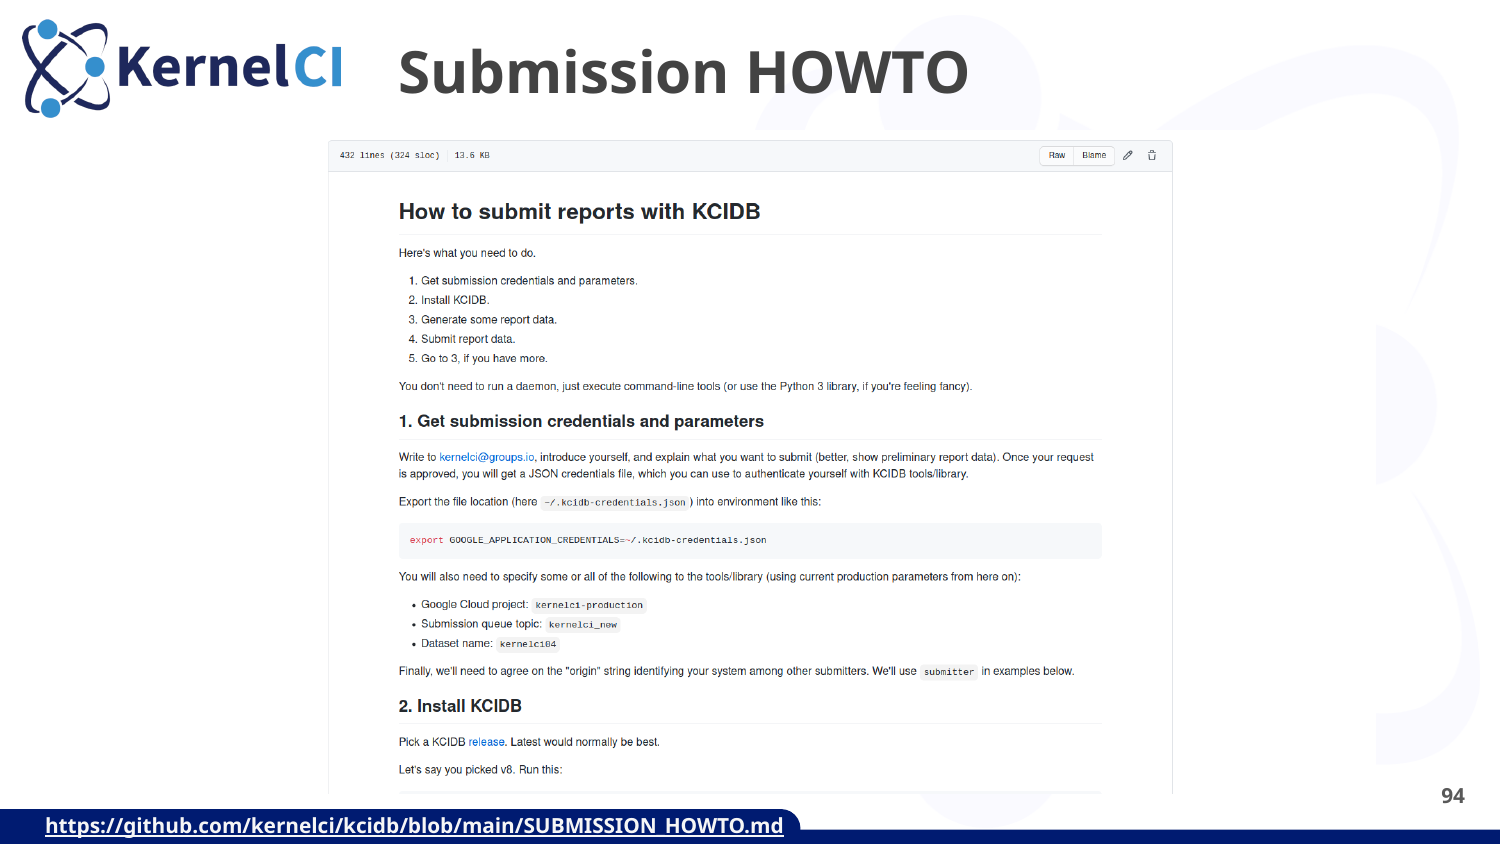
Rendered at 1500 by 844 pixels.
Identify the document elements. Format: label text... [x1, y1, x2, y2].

picture [22, 19, 341, 118]
text_box https://github.com/kernelci/kcidb/blob/main/SUBMISSION_HOWTO.md [0, 809, 801, 844]
slide_number [1389, 764, 1480, 830]
title Submission HOWTO [383, 23, 1455, 117]
picture [124, 15, 1480, 828]
